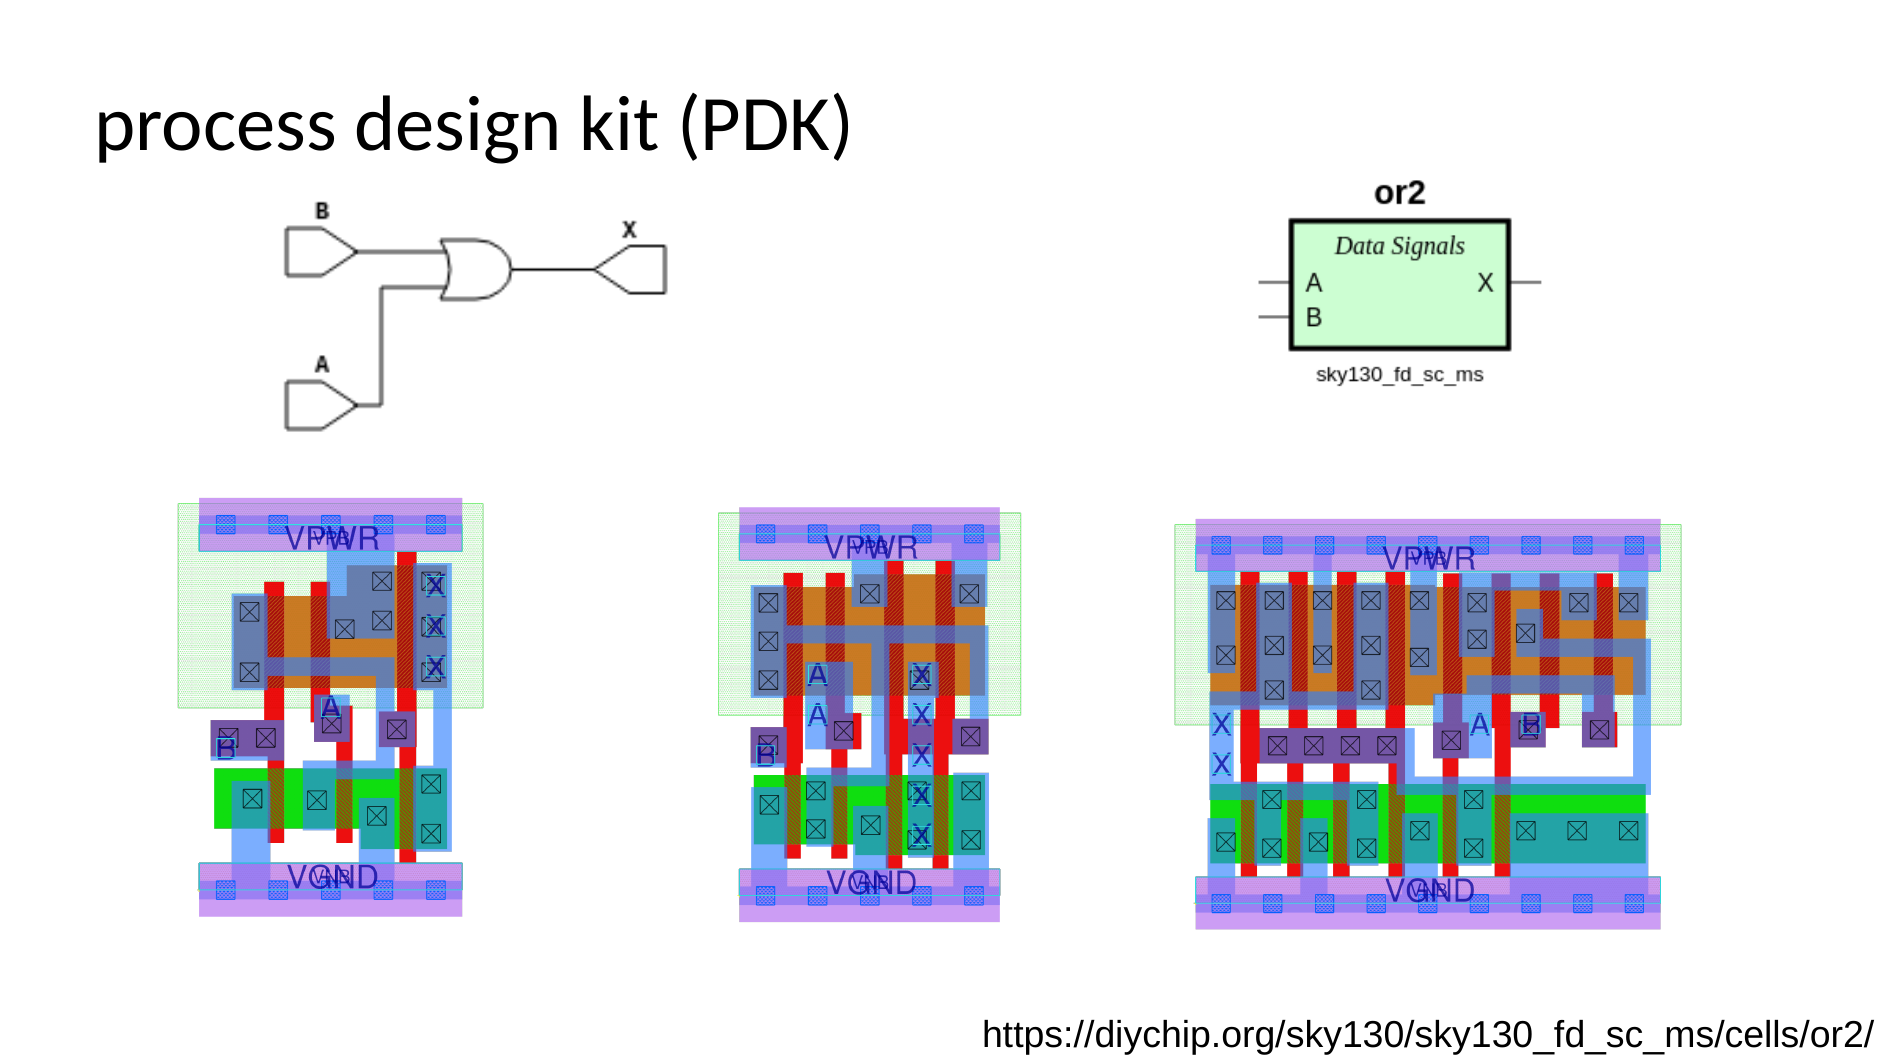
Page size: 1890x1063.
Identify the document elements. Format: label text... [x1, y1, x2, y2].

picture [0, 220, 1867, 969]
title process design kit (PDK) [94, 42, 1796, 220]
text_box https://diychip.org/sky130/sky130_fd_sc_ms/cells/or2/ [967, 1006, 1890, 1063]
picture [1251, 220, 1551, 394]
